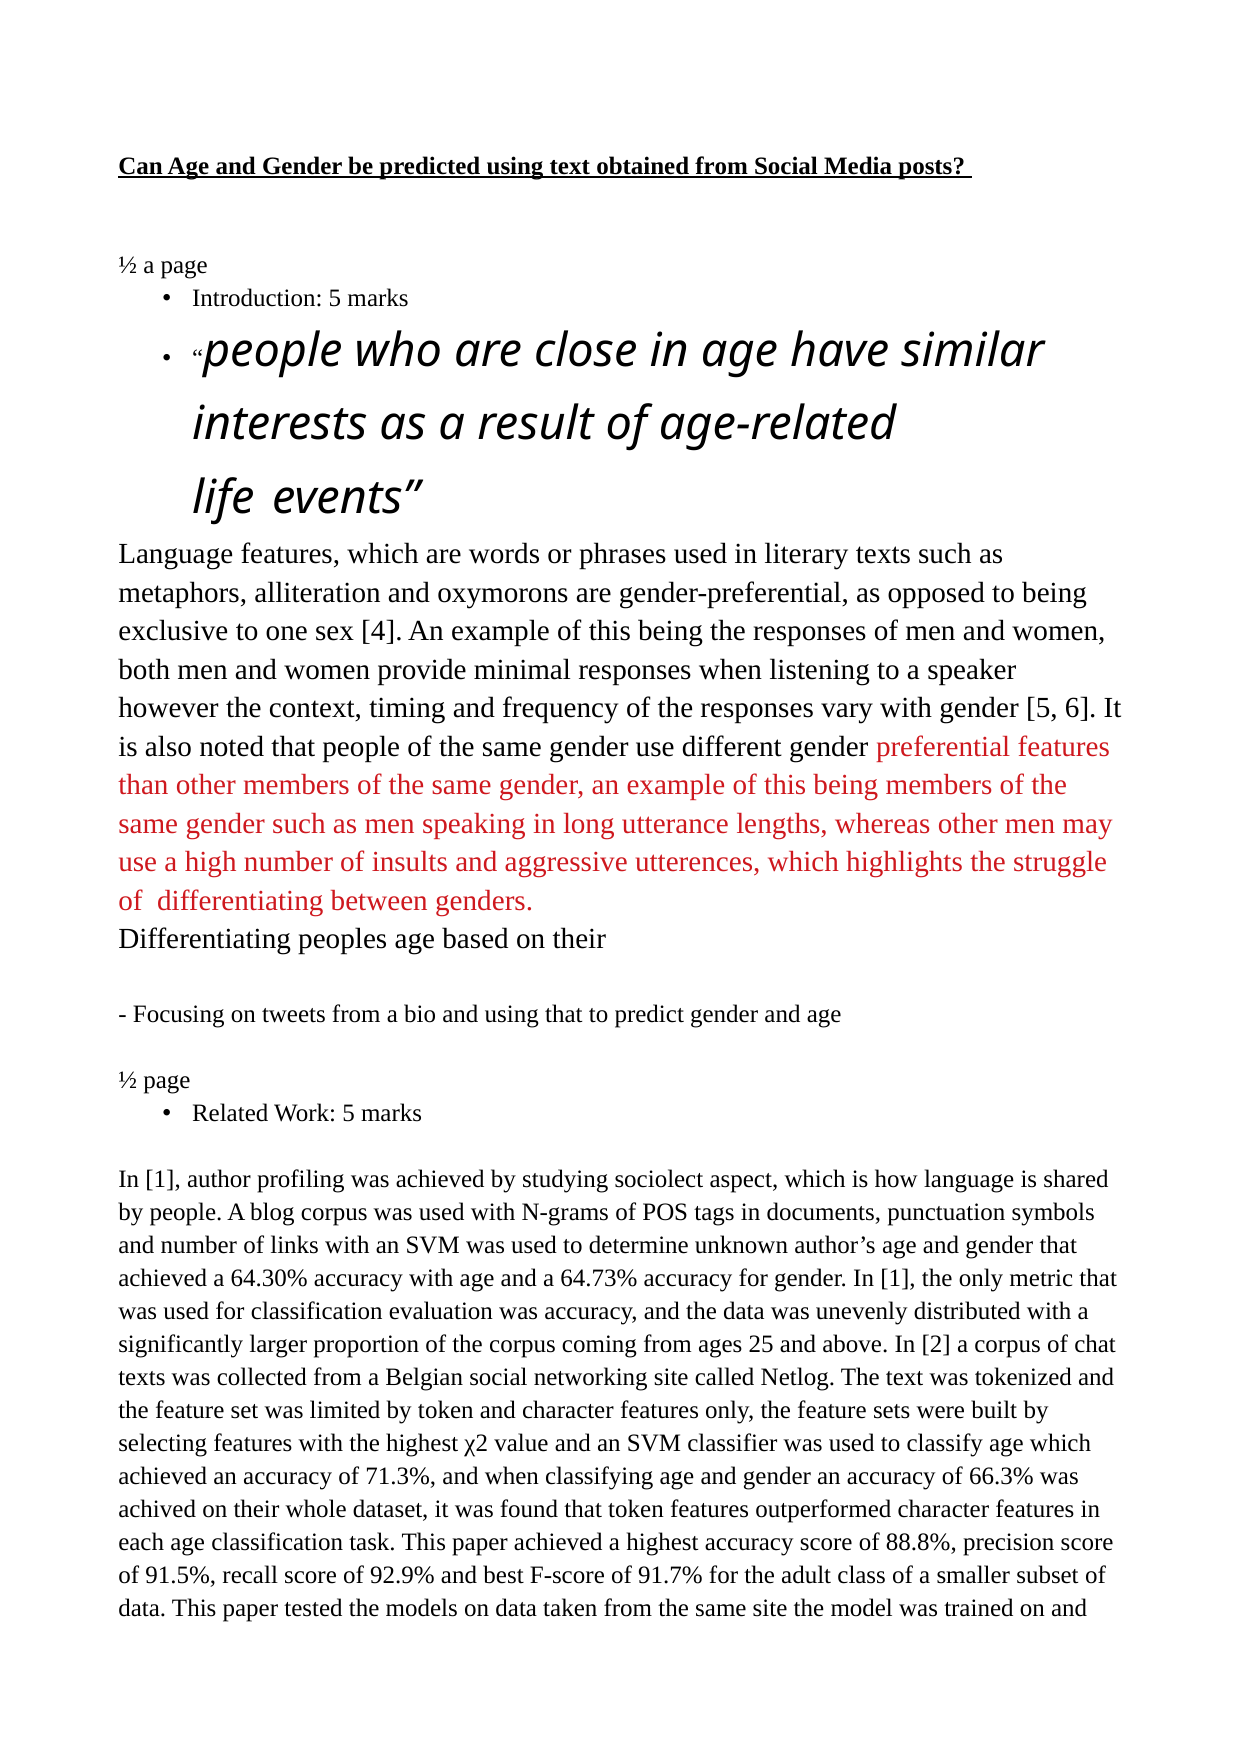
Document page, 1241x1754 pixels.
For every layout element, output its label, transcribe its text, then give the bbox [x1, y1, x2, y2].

text ½ page [118, 1065, 1122, 1093]
list Introduction: 5 marks [162, 283, 1122, 312]
list “people who are close in age have similar interests as a result of age-related life events” [162, 316, 1122, 527]
text - Focusing on tweets from a bio and using that to predict gender and age [118, 999, 1122, 1027]
text Differentiating peoples age based on their [118, 922, 1122, 955]
list Related Work: 5 marks [162, 1098, 1122, 1127]
text In [1], author profiling was achieved by studying sociolect aspect, which is how language is shared by people. A blog corpus was used with N-grams of POS tags in documents, punctuation symbols and number of links with an SVM was used to determine unknown author’s age and gender that achieved a 64.30% accuracy with age and a 64.73% accuracy for gender. In [1], the only metric that was used for classification evaluation was accuracy, and the data was unevenly distributed with a significantly larger proportion of the corpus coming from ages 25 and above. In [2] a corpus of chat texts was collected from a Belgian social networking site called Netlog. The text was tokenized and the feature set was limited by token and character features only, the feature sets were built by selecting features with the highest χ2 value and an SVM classifier was used to classify age which achieved an accuracy of 71.3%, and when classifying age and gender an accuracy of 66.3% was achived on their whole dataset, it was found that token features outperformed character features in each age classification task. This paper achieved a highest accuracy score of 88.8%, precision score of 91.5%, recall score of 92.9% and best F-score of 91.7% for the adult class of a smaller subset of data. This paper tested the models on data taken from the same site the model was trained on and [118, 1164, 1122, 1622]
text Language features, which are words or phrases used in literary texts such as metaphors, alliteration and oxymorons are gender-preferential, as opposed to being exclusive to one sex [4]. An example of this being the responses of men and women, both men and women provide minimal responses when listening to a speaker however the context, timing and frequency of the responses vary with gender [5, 6]. It is also noted that people of the same gender use different gender preferential features than other members of the same gender, an example of this being members of the same gender such as men speaking in long utterance lengths, whereas other men may use a high number of insults and aggressive utterences, which highlights the struggle of differentiating between genders. [118, 536, 1122, 917]
text Can Age and Gender be predicted using text obtained from Social Media posts? [118, 151, 1122, 180]
text ½ a page [118, 250, 1122, 279]
